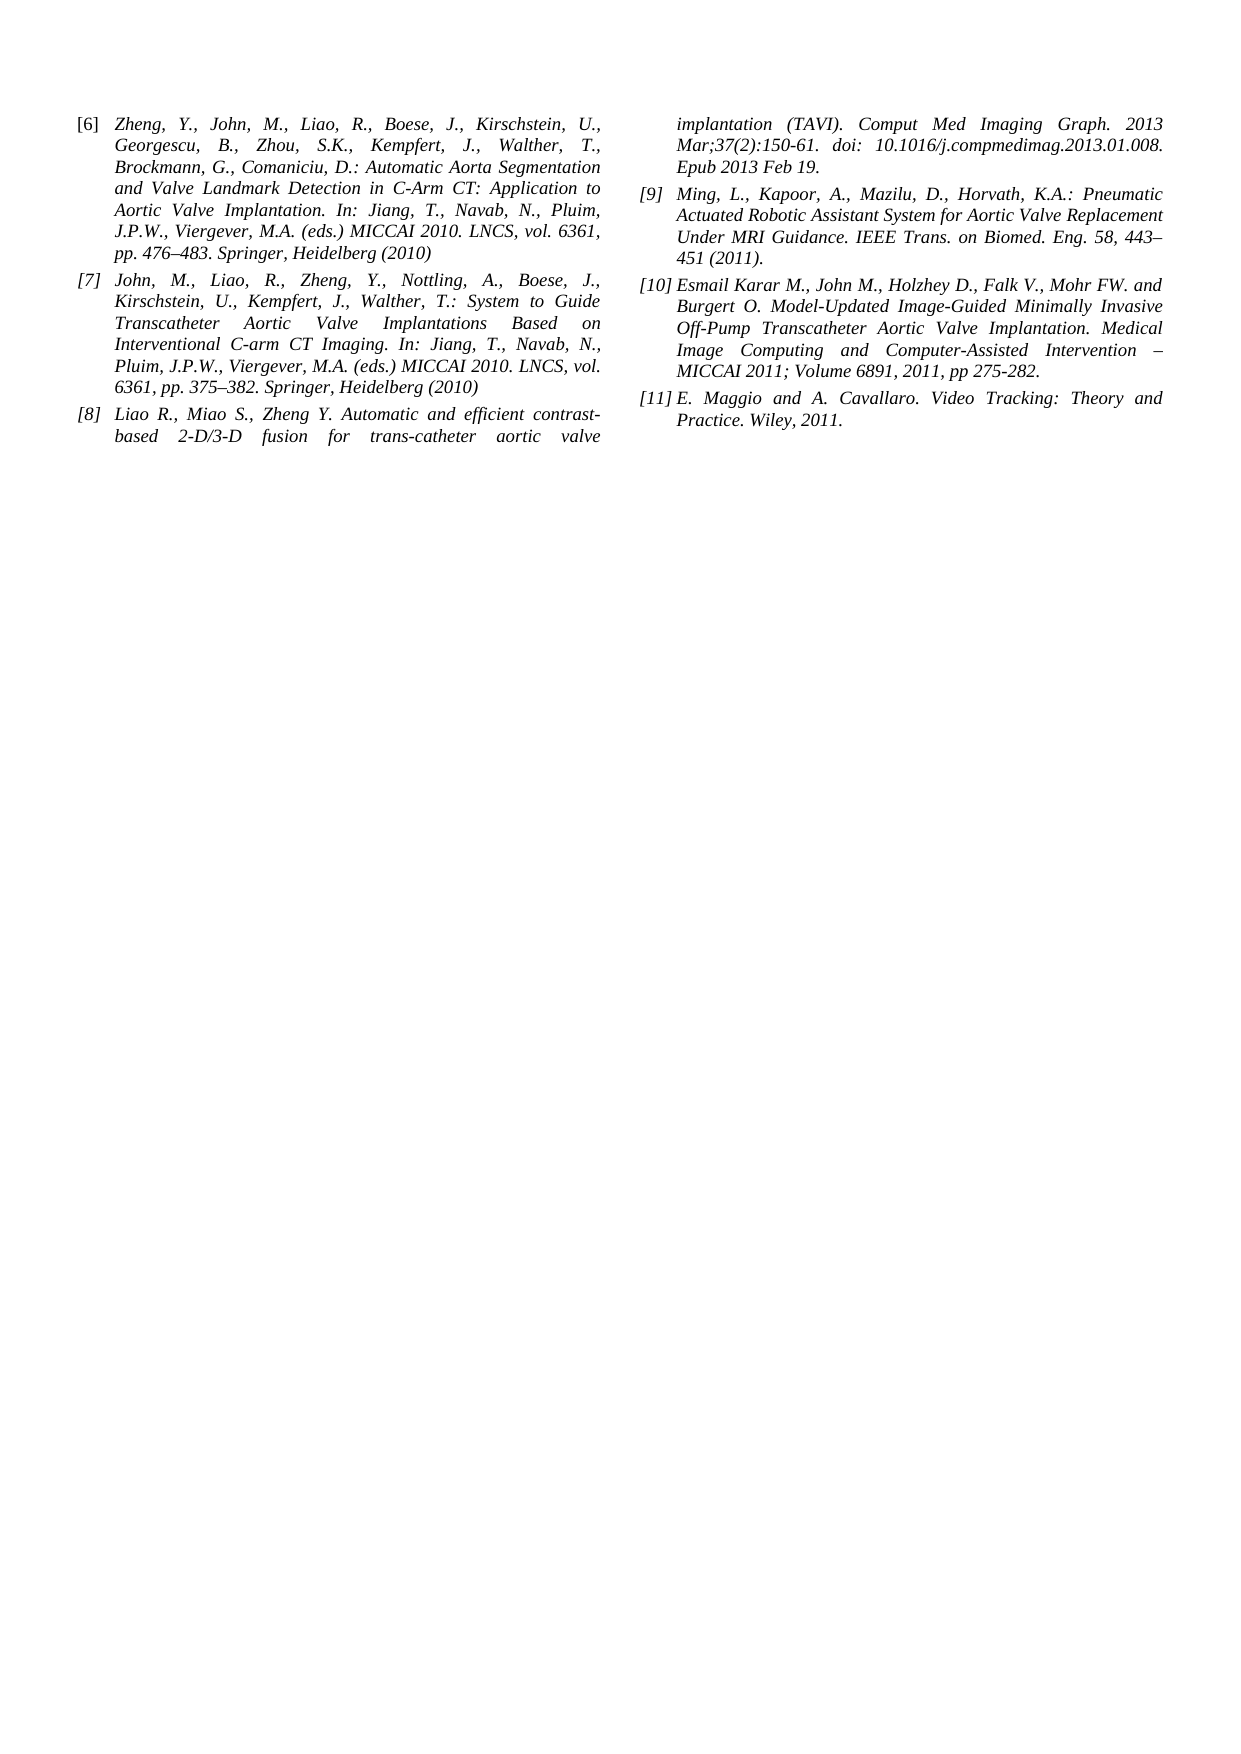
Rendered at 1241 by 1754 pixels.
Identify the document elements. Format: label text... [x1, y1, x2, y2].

list implantation (TAVI). Comput Med Imaging Graph. 2013 Mar;37(2):150-61. doi: 10.1016/j.compmedimag.2013.01.008. Epub 2013 Feb 19. [639, 112, 1163, 177]
list E. Maggio and A. Cavallaro. Video Tracking: Theory and Practice. Wiley, 2011. [639, 387, 1163, 430]
list Ming, L., Kapoor, A., Mazilu, D., Horvath, K.A.: Pneumatic Actuated Robotic Assistant System for Aortic Valve Replacement Under MRI Guidance. IEEE Trans. on Biomed. Eng. 58, 443–451 (2011). [639, 182, 1163, 269]
list Zheng, Y., John, M., Liao, R., Boese, J., Kirschstein, U., Georgescu, B., Zhou, S.K., Kempfert, J., Walther, T., Brockmann, G., Comaniciu, D.: Automatic Aorta Segmentation and Valve Landmark Detection in C-Arm CT: Application to Aortic Valve Implantation. In: Jiang, T., Navab, N., Pluim, J.P.W., Viergever, M.A. (eds.) MICCAI 2010. LNCS, vol. 6361, pp. 476–483. Springer, Heidelberg (2010) [77, 112, 601, 263]
list John, M., Liao, R., Zheng, Y., Nottling, A., Boese, J., Kirschstein, U., Kempfert, J., Walther, T.: System to Guide Transcatheter Aortic Valve Implantations Based on Interventional C-arm CT Imaging. In: Jiang, T., Navab, N., Pluim, J.P.W., Viergever, M.A. (eds.) MICCAI 2010. LNCS, vol. 6361, pp. 375–382. Springer, Heidelberg (2010) [77, 269, 601, 398]
list Liao R., Miao S., Zheng Y. Automatic and efficient contrast-based 2-D/3-D fusion for trans-catheter aortic valve [77, 403, 601, 446]
list Esmail Karar M., John M., Holzhey D., Falk V., Mohr FW. and Burgert O. Model-Updated Image-Guided Minimally Invasive Off-Pump Transcatheter Aortic Valve Implantation. Medical Image Computing and Computer-Assisted Intervention – MICCAI 2011; Volume 6891, 2011, pp 275-282. [639, 274, 1163, 382]
